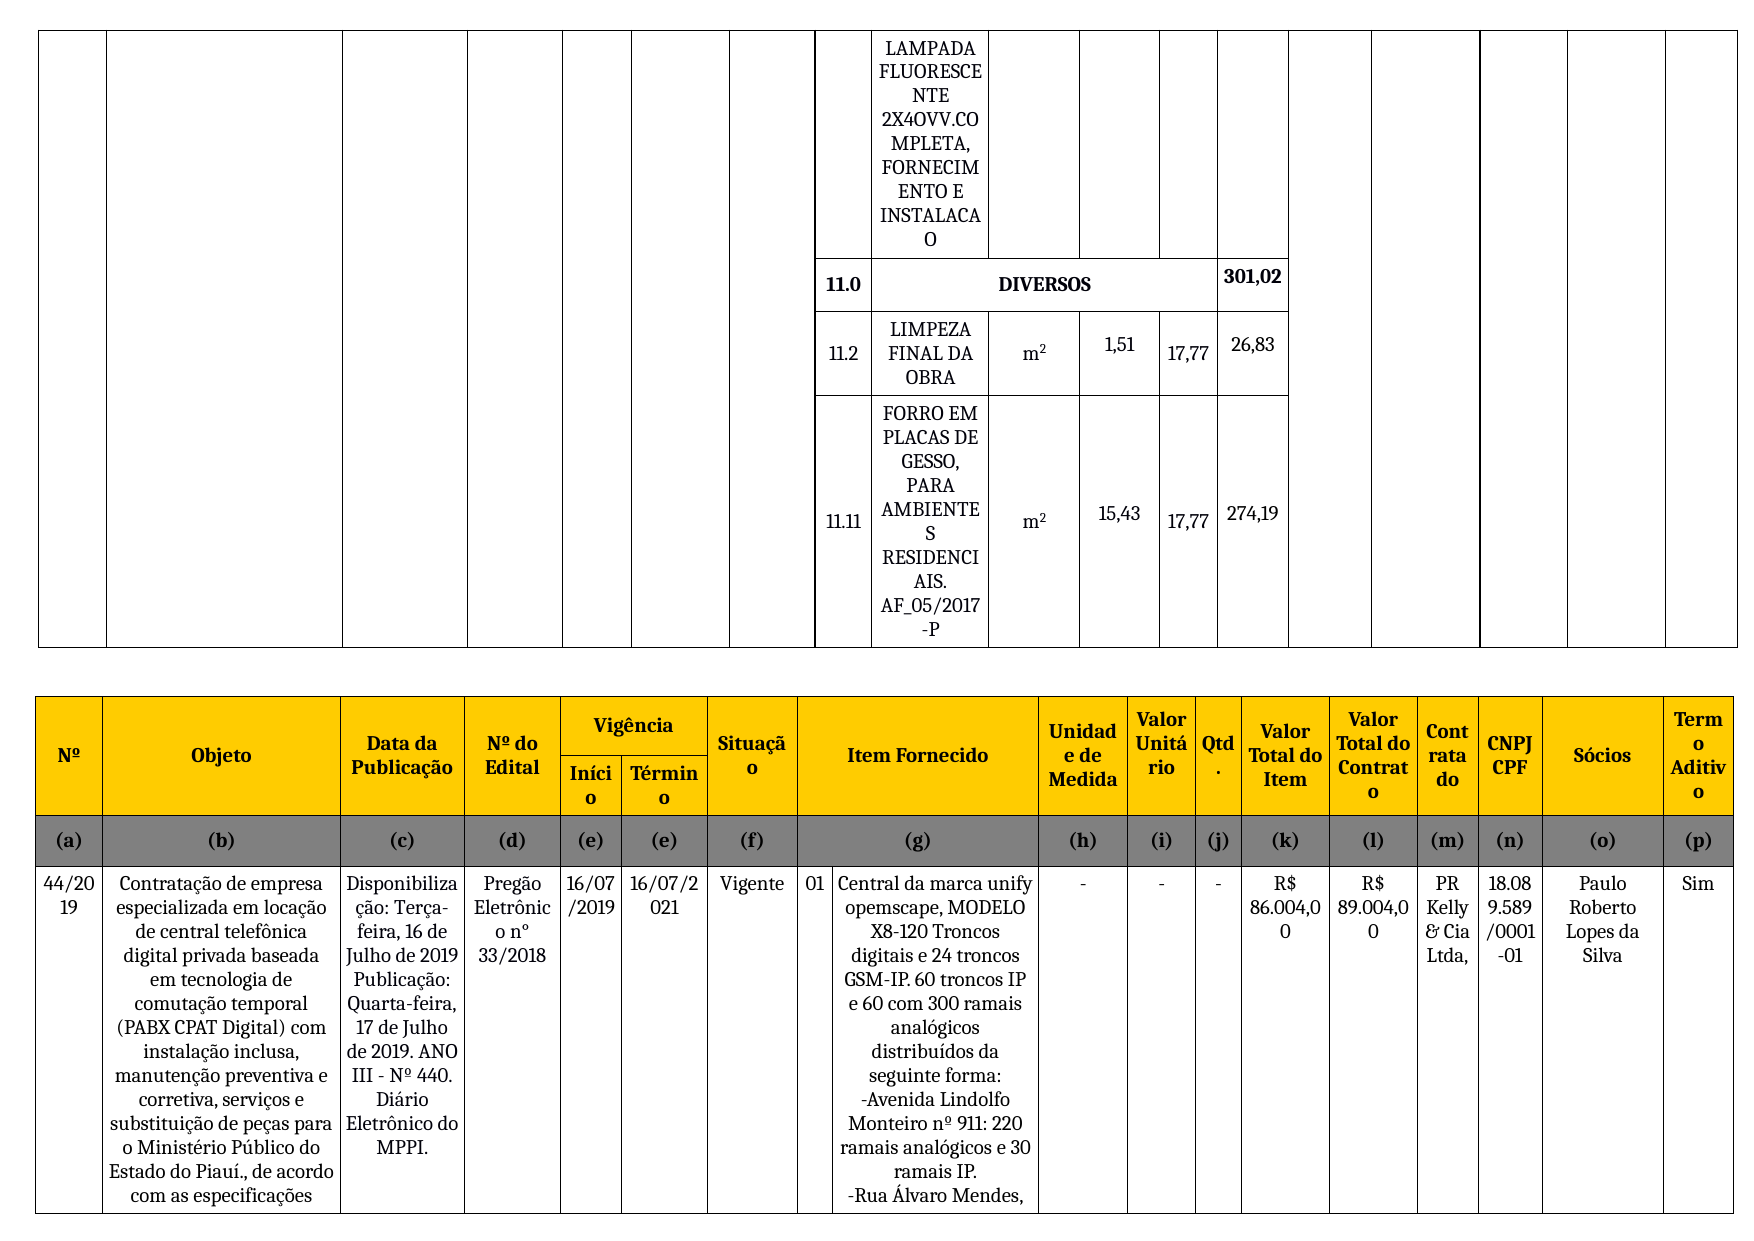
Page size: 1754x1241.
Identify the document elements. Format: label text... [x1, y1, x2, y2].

table_cell Paulo Roberto Lopes da Silva [1543, 867, 1663, 1213]
table_cell [563, 31, 631, 647]
table_cell [1666, 31, 1737, 647]
table_cell [632, 31, 729, 647]
table_cell Sim [1664, 867, 1733, 1213]
table_cell 17,77 [1160, 396, 1217, 647]
table_header Vigência [561, 697, 707, 755]
table_cell PR Kelly & Cia Ltda, [1418, 867, 1478, 1213]
table_cell [1218, 31, 1288, 258]
table_cell - [1039, 867, 1127, 1213]
table_cell (p) [1664, 816, 1733, 866]
table_cell Disponibilização: Terça-feira, 16 de Julho de 2019 Publicação: Quarta-feira, 17 de Julho de 2019. ANO III - Nº 440. Diário Eletrônico do MPPI. [341, 867, 464, 1213]
table_header Item Fornecido [798, 697, 1038, 815]
table_cell (o) [1543, 816, 1663, 866]
table_cell 01 [798, 867, 832, 1213]
table_cell [1080, 31, 1159, 258]
table_cell (h) [1039, 816, 1127, 866]
table_cell 11.11 [816, 396, 871, 647]
table_cell (f) [708, 816, 797, 866]
table_cell (i) [1128, 816, 1195, 866]
table_cell [39, 31, 106, 647]
table_cell (a) [36, 816, 102, 866]
table_cell [1372, 31, 1479, 647]
table_header Valor Total do Contrato [1330, 697, 1417, 815]
table_cell [1568, 31, 1665, 647]
table_cell Pregão Eletrônico n° 33/2018 [465, 867, 560, 1213]
table_header Termo Aditivo [1664, 697, 1733, 815]
table_cell R$ 86.004,00 [1242, 867, 1329, 1213]
table_header Situação [708, 697, 797, 815]
table_cell m2 [989, 396, 1079, 647]
table_cell Central da marca unify opemscape, MODELO X8-120 Troncos digitais e 24 troncos GSM-IP. 60 troncos IP e 60 com 300 ramais analógicos distribuídos da seguinte forma: -Avenida Lindolfo Monteiro nº 911: 220 ramais analógicos e 30 ramais IP. -Rua Álvaro Mendes, [833, 867, 1038, 1213]
table_cell FORRO EM PLACAS DE GESSO, PARA AMBIENTES RESIDENCIAIS. AF_05/2017-P [872, 396, 988, 647]
table_cell LAMPADA FLUORESCENTE 2X4OVV.COMPLETA, FORNECIMENTO E INSTALACAO [872, 31, 988, 258]
table_cell 18.089.589/0001-01 [1479, 867, 1542, 1213]
table_cell 17,77 [1160, 312, 1217, 395]
table_cell (c) [341, 816, 464, 866]
table_cell 11.0 [816, 259, 871, 311]
table_header Unidade de Medida [1039, 697, 1127, 815]
table_header Contratado [1418, 697, 1478, 815]
table_header Nº [36, 697, 102, 815]
table_cell 301,02 [1218, 259, 1288, 311]
table_cell DIVERSOS [872, 259, 1217, 311]
table_cell (j) [1196, 816, 1241, 866]
table_cell 26,83 [1218, 312, 1288, 395]
table_cell (n) [1479, 816, 1542, 866]
table_cell Contratação de empresa especializada em locação de central telefônica digital privada baseada em tecnologia de comutação temporal (PABX CPAT Digital) com instalação inclusa, manutenção preventiva e corretiva, serviços e substituição de peças para o Ministério Público do Estado do Piauí., de acordo com as especificações [103, 867, 340, 1213]
table_header Valor Total do Item [1242, 697, 1329, 815]
table_header Sócios [1543, 697, 1663, 815]
table_cell (m) [1418, 816, 1478, 866]
table_cell [468, 31, 562, 647]
table_cell Vigente [708, 867, 797, 1213]
table_cell [730, 31, 814, 647]
table_header Objeto [103, 697, 340, 815]
table_cell (l) [1330, 816, 1417, 866]
table_cell (k) [1242, 816, 1329, 866]
table_cell 11.2 [816, 312, 871, 395]
table_cell - [1128, 867, 1195, 1213]
table_header Valor Unitário [1128, 697, 1195, 815]
table_cell 1,51 [1080, 312, 1159, 395]
table_cell [1481, 31, 1567, 647]
table_cell (e) [561, 816, 621, 866]
table_cell [107, 31, 342, 647]
table_cell (b) [103, 816, 340, 866]
table_cell 16/07/2019 [561, 867, 621, 1213]
table_cell Início [561, 756, 621, 815]
table_cell (g) [798, 816, 1038, 866]
table_header Qtd. [1196, 697, 1241, 815]
table_header Data da Publicação [341, 697, 464, 815]
table_cell R$ 89.004,00 [1330, 867, 1417, 1213]
table_cell [1160, 31, 1217, 258]
table_cell [343, 31, 467, 647]
table_cell [989, 31, 1079, 258]
table_cell [1289, 31, 1371, 647]
table_cell (d) [465, 816, 560, 866]
table_cell LIMPEZA FINAL DA OBRA [872, 312, 988, 395]
table_header Nº do Edital [465, 697, 560, 815]
table_cell 16/07/2021 [622, 867, 707, 1213]
table_cell Término [622, 756, 707, 815]
table_cell m2 [989, 312, 1079, 395]
table_cell 15,43 [1080, 396, 1159, 647]
table_cell (e) [622, 816, 707, 866]
table_cell 44/2019 [36, 867, 102, 1213]
table_cell 274,19 [1218, 396, 1288, 647]
table_cell - [1196, 867, 1241, 1213]
table_header CNPJ CPF [1479, 697, 1542, 815]
table_cell [816, 31, 871, 258]
